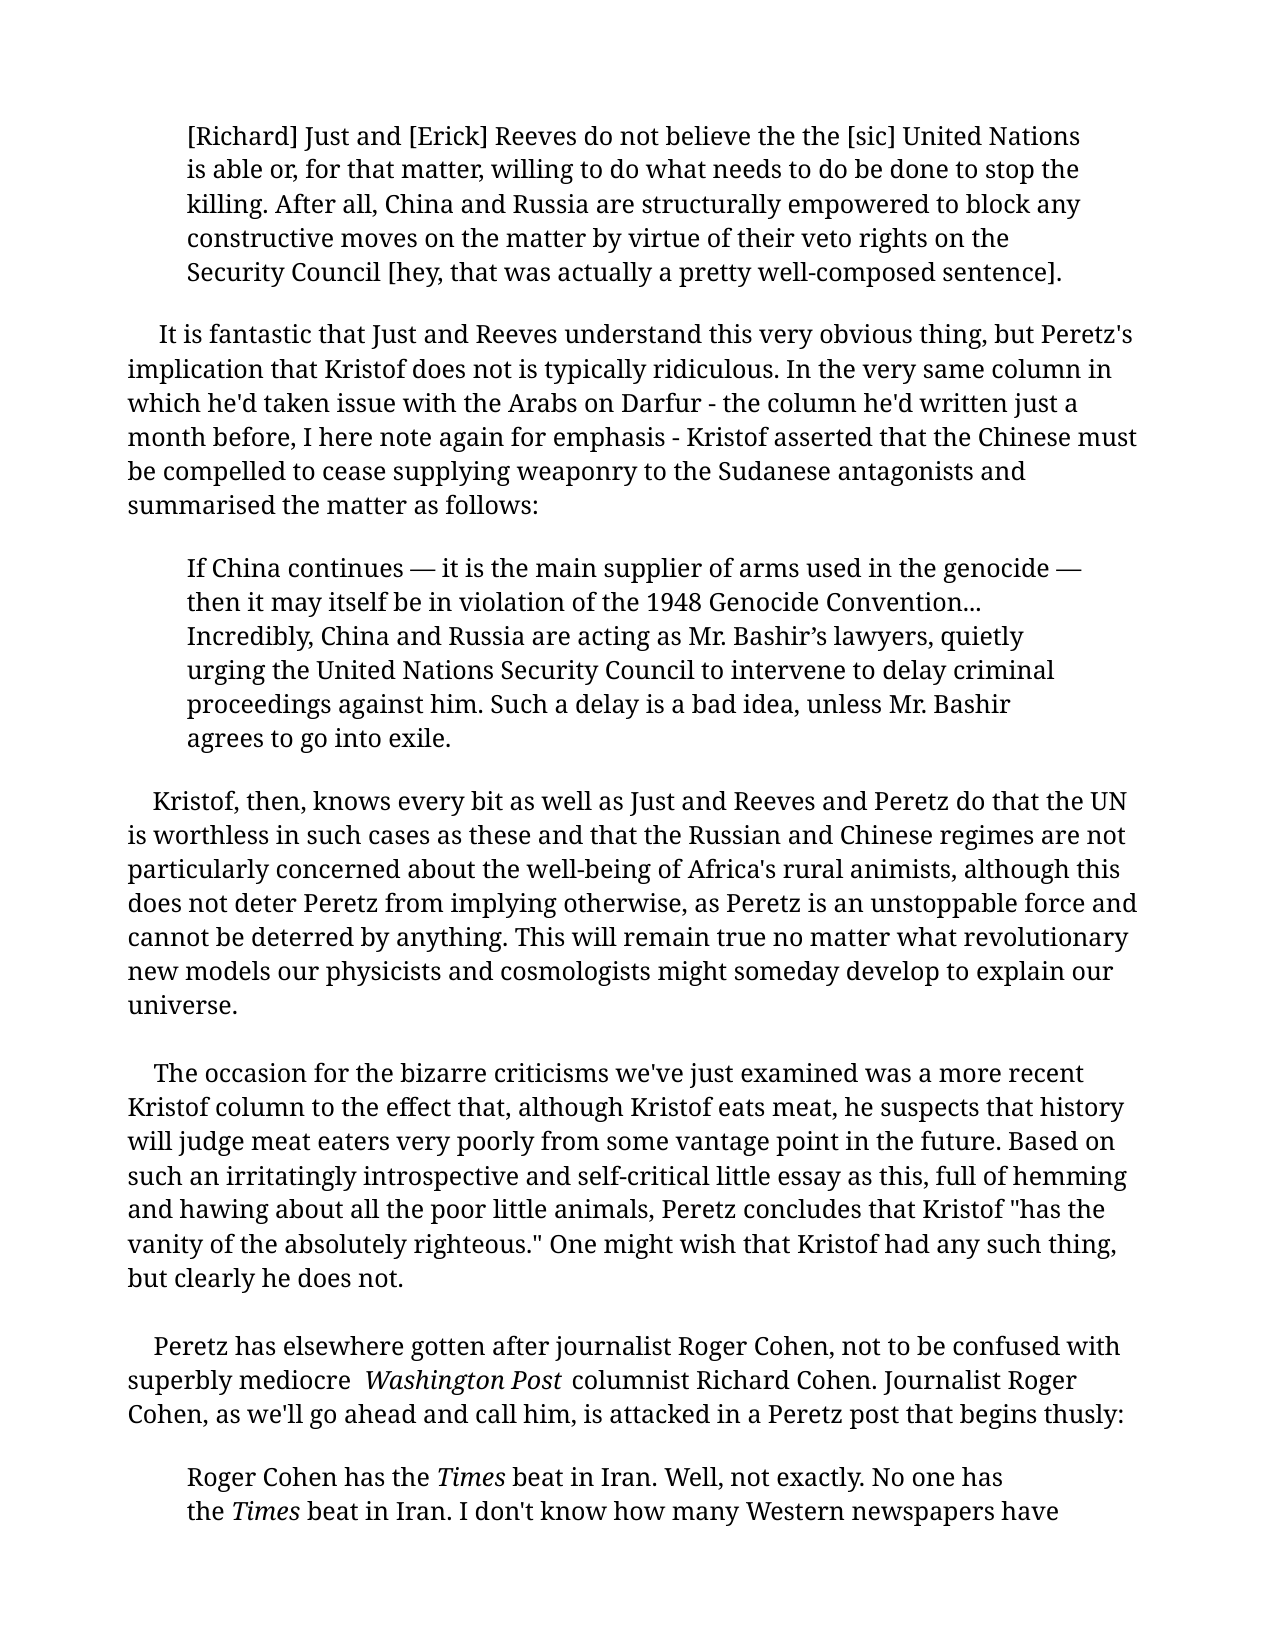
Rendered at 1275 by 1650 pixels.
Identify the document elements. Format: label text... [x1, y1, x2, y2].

text [Richard] Just and [Erick] Reeves do not believe the the [sic] United Nations is able or, for that matter, willing to do what needs to do be done to stop the killing. After all, China and Russia are structurally empowered to block any constructive moves on the matter by virtue of their veto rights on the Security Council [hey, that was actually a pretty well-composed sentence]. [187, 118, 1088, 288]
text Kristof, then, knows every bit as well as Just and Reeves and Peretz do that the UN is worthless in such cases as these and that the Russian and Chinese regimes are not particularly concerned about the well-being of Africa's rural animists, although this does not deter Peretz from implying otherwise, as Peretz is an unstoppable force and cannot be deterred by anything. This will remain true no matter what revolutionary new models our physicists and cosmologists might someday develop to explain our universe. The occasion for the bizarre criticisms we've just examined was a more recent Kristof column to the effect that, although Kristof eats meat, he suspects that history will judge meat eaters very poorly from some vantage point in the future. Based on such an irritatingly introspective and self-critical little essay as this, full of hemming and hawing about all the poor little animals, Peretz concludes that Kristof "has the vanity of the absolutely righteous." One might wish that Kristof had any such thing, but clearly he does not. Peretz has elsewhere gotten after journalist Roger Cohen, not to be confused with superbly mediocre Washington Post columnist Richard Cohen. Journalist Roger Cohen, as we'll go ahead and call him, is attacked in a Peretz post that begins thusly: [127, 783, 1147, 1431]
text It is fantastic that Just and Reeves understand this very obvious thing, but Peretz's implication that Kristof does not is typically ridiculous. In the very same column in which he'd taken issue with the Arabs on Darfur - the column he'd written just a month before, I here note again for emphasis - Kristof asserted that the Chinese must be compelled to cease supplying weaponry to the Sudanese antagonists and summarised the matter as follows: [127, 317, 1147, 522]
text If China continues — it is the main supplier of arms used in the genocide — then it may itself be in violation of the 1948 Genocide Convention... Incredibly, China and Russia are acting as Mr. Bashir’s lawyers, quietly urging the United Nations Security Council to intervene to delay criminal proceedings against him. Such a delay is a bad idea, unless Mr. Bashir agrees to go into exile. [187, 550, 1088, 755]
text Roger Cohen has the Times beat in Iran. Well, not exactly. No one has the Times beat in Iran. I don't know how many Western newspapers have [187, 1459, 1088, 1527]
